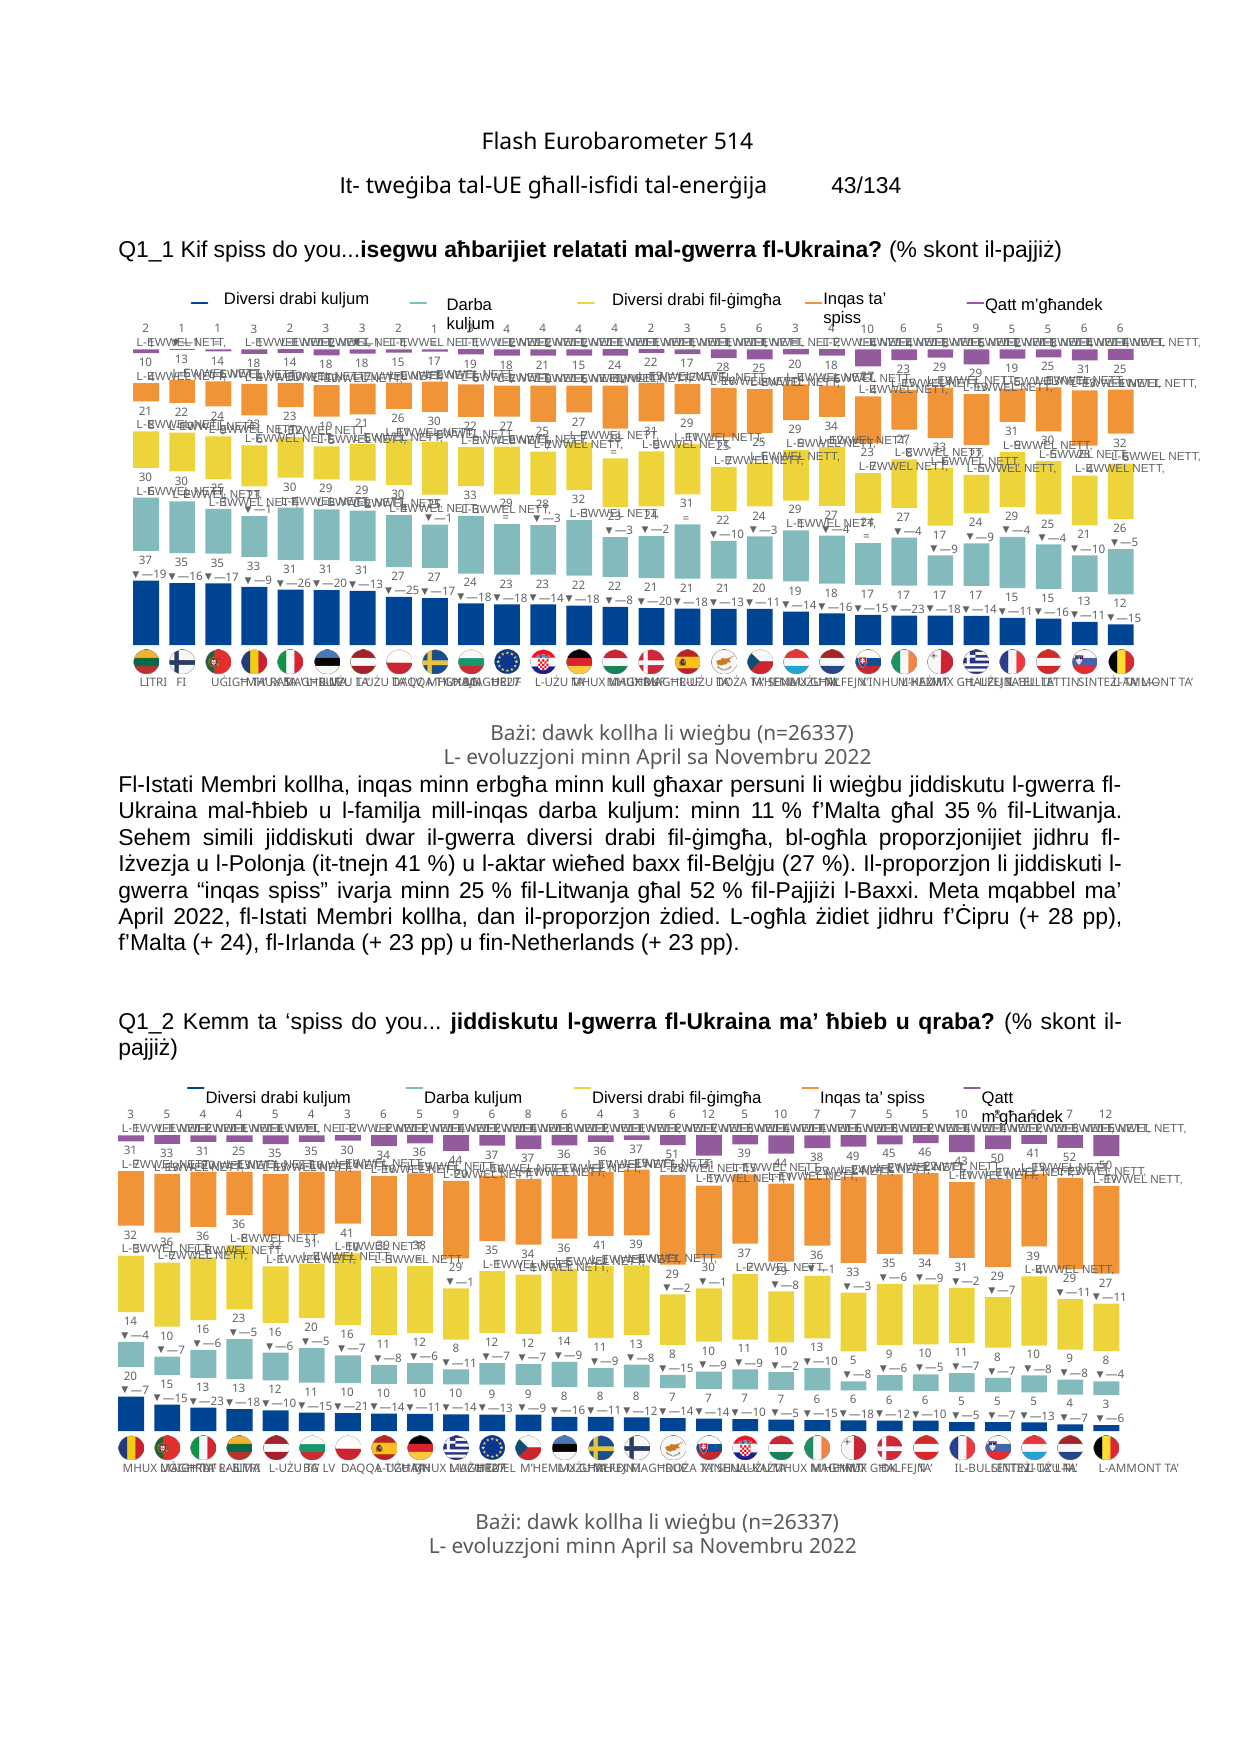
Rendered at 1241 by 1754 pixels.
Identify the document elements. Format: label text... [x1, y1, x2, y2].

picture [566, 649, 592, 674]
picture [371, 1435, 397, 1460]
picture [530, 649, 556, 674]
picture [1108, 649, 1134, 674]
picture [422, 649, 448, 674]
picture [891, 649, 917, 674]
picture [927, 649, 953, 674]
picture [314, 649, 340, 674]
picture [1036, 649, 1061, 674]
picture [386, 649, 412, 674]
picture [783, 649, 809, 674]
picture [515, 1435, 541, 1460]
picture [443, 1435, 469, 1460]
picture [350, 649, 376, 674]
picture [1093, 1435, 1119, 1460]
picture [638, 649, 664, 674]
picture [407, 1435, 433, 1460]
picture [494, 649, 520, 674]
picture [335, 1435, 361, 1460]
picture [660, 1435, 686, 1460]
picture [299, 1435, 325, 1460]
text Fl-Istati Membri kollha, inqas minn erbgħa minn kull għaxar persuni li wieġbu jiddiskutu l-gwerra fl-Ukraina mal-ħbieb u l-familja mill-inqas darba kuljum: minn 11 % f’Malta għal 35 % fil-Litwanja. Sehem simili jiddiskuti dwar il-gwerra diversi drabi fil-ġimgħa, bl-ogħla proporzjonijiet jidhru fl-Iżvezja u l-Polonja (it-tnejn 41 %) u l-aktar wieħed baxx fil-Belġju (27 %). Il-proporzjon li jiddiskuti l-gwerra “inqas spiss” ivarja minn 25 % fil-Litwanja għal 52 % fil-Pajjiżi l-Baxxi. Meta mqabbel ma’ April 2022, fl-Istati Membri kollha, dan il-proporzjon żdied. L-ogħla żidiet jidhru f’Ċipru (+ 28 pp), f’Malta (+ 24), fl-Irlanda (+ 23 pp) u fin-Netherlands (+ 23 pp). [118, 275, 1122, 956]
picture [588, 1435, 614, 1460]
picture [804, 1435, 830, 1460]
picture [1057, 1435, 1083, 1460]
picture [133, 649, 159, 674]
picture [949, 1435, 975, 1460]
picture [675, 649, 700, 674]
picture [985, 1435, 1011, 1460]
picture [999, 649, 1025, 674]
picture [190, 1435, 216, 1460]
picture [624, 1435, 650, 1460]
picture [877, 1435, 902, 1460]
picture [277, 649, 303, 674]
picture [711, 649, 737, 674]
picture [241, 649, 267, 674]
picture [226, 1435, 252, 1460]
picture [747, 649, 773, 674]
picture [479, 1435, 505, 1460]
picture [855, 649, 881, 674]
picture [263, 1435, 289, 1460]
picture [205, 649, 231, 674]
picture [696, 1435, 722, 1460]
picture [169, 649, 195, 674]
picture [768, 1435, 794, 1460]
text Q1_2 Kemm ta ‘spiss do you... jiddiskutu l-gwerra fl-Ukraina ma’ ħbieb u qraba? (% skont il-pajjiż) [118, 1008, 1122, 1061]
picture [819, 649, 845, 674]
picture [552, 1435, 577, 1460]
picture [458, 649, 484, 674]
picture [913, 1435, 939, 1460]
picture [1072, 649, 1097, 674]
picture [1021, 1435, 1047, 1460]
picture [841, 1435, 866, 1460]
picture [602, 649, 628, 674]
picture [732, 1435, 758, 1460]
picture [154, 1435, 180, 1460]
picture [963, 649, 989, 674]
text Q1_1 Kif spiss do you...isegwu aħbarijiet relatati mal-gwerra fl-Ukraina? (% skont il-pajjiż) [118, 236, 1122, 262]
picture [118, 1435, 144, 1460]
